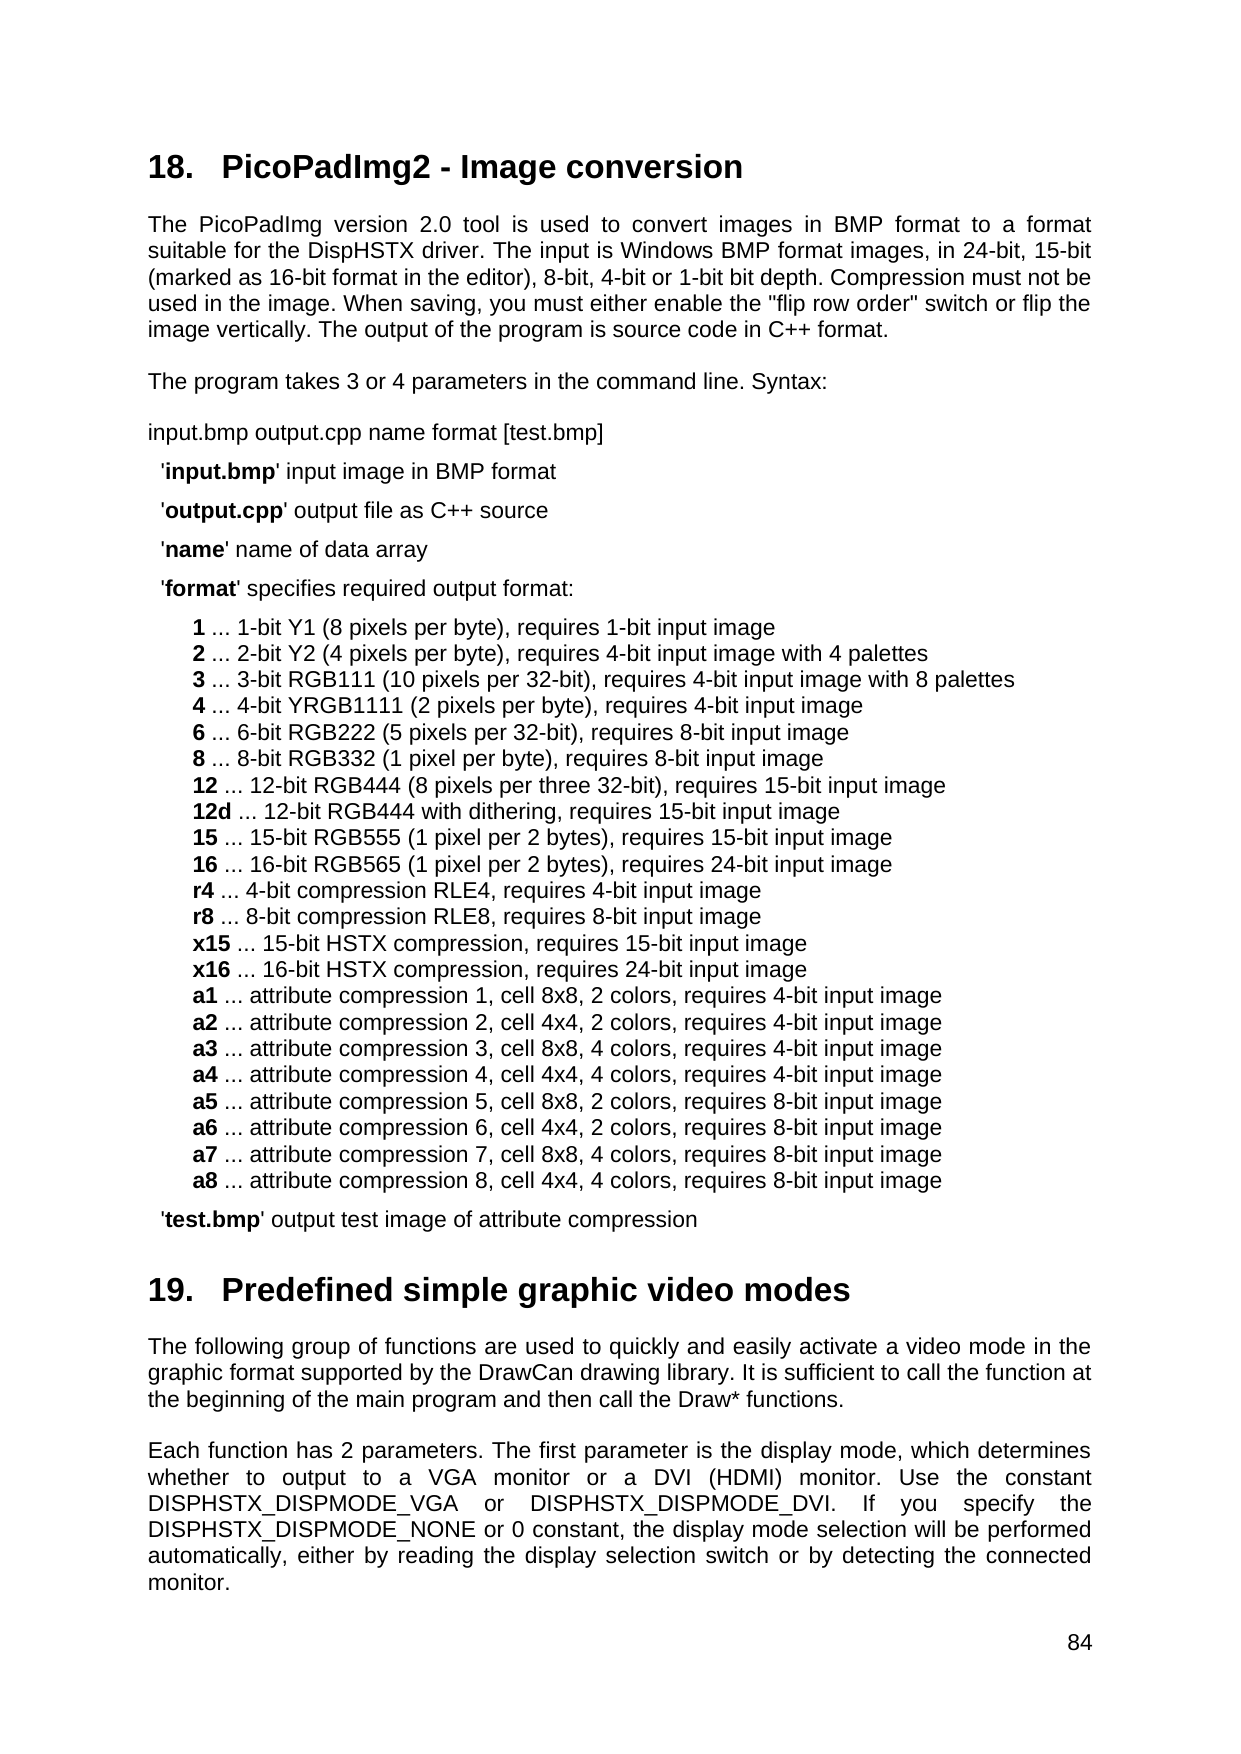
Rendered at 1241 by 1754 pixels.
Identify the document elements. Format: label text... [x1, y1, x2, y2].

text a8 ... attribute compression 8, cell 4x4, 4 colors, requires 8-bit input image [148, 1167, 1093, 1193]
text 8 ... 8-bit RGB332 (1 pixel per byte), requires 8-bit input image [148, 745, 1093, 772]
text 'format' specifies required output format: [148, 574, 1093, 601]
text a2 ... attribute compression 2, cell 4x4, 2 colors, requires 4-bit input image [148, 1009, 1093, 1035]
text 'name' name of data array [148, 536, 1093, 562]
text a6 ... attribute compression 6, cell 4x4, 2 colors, requires 8-bit input image [148, 1114, 1093, 1141]
text 'test.bmp' output test image of attribute compression [148, 1206, 1093, 1232]
text 12d ... 12-bit RGB444 with dithering, requires 15-bit input image [148, 798, 1093, 824]
text r4 ... 4-bit compression RLE4, requires 4-bit input image [148, 877, 1093, 903]
text 2 ... 2-bit Y2 (4 pixels per byte), requires 4-bit input image with 4 palettes [148, 640, 1093, 666]
text 'input.bmp' input image in BMP format [148, 458, 1093, 484]
text 1 ... 1-bit Y1 (8 pixels per byte), requires 1-bit input image [148, 613, 1093, 640]
text input.bmp output.cpp name format [test.bmp] [148, 419, 1093, 446]
subtitle Predefined simple graphic video modes [148, 1269, 1093, 1308]
text a4 ... attribute compression 4, cell 4x4, 4 colors, requires 4-bit input image [148, 1061, 1093, 1088]
text a7 ... attribute compression 7, cell 8x8, 4 colors, requires 8-bit input image [148, 1141, 1093, 1167]
text 16 ... 16-bit RGB565 (1 pixel per 2 bytes), requires 24-bit input image [148, 851, 1093, 877]
text Each function has 2 parameters. The first parameter is the display mode, which determines whether to output to a VGA monitor or a DVI (HDMI) monitor. Use the constant DISPHSTX_DISPMODE_VGA or DISPHSTX_DISPMODE_DVI. If you specify the DISPHSTX_DISPMODE_NONE or 0 constant, the display mode selection will be performed automatically, either by reading the display selection switch or by detecting the connected monitor. [148, 1437, 1093, 1595]
text a1 ... attribute compression 1, cell 8x8, 2 colors, requires 4-bit input image [148, 982, 1093, 1009]
text a3 ... attribute compression 3, cell 8x8, 4 colors, requires 4-bit input image [148, 1035, 1093, 1061]
text The program takes 3 or 4 parameters in the command line. Syntax: [148, 368, 1093, 394]
text The following group of functions are used to quickly and easily activate a video mode in the graphic format supported by the DrawCan drawing library. It is sufficient to call the function at the beginning of the main program and then call the Draw* functions. [148, 1333, 1093, 1412]
text 6 ... 6-bit RGB222 (5 pixels per 32-bit), requires 8-bit input image [148, 719, 1093, 745]
subtitle PicoPadImg2 - Image conversion [148, 148, 1093, 186]
text x16 ... 16-bit HSTX compression, requires 24-bit input image [148, 956, 1093, 982]
text a5 ... attribute compression 5, cell 8x8, 2 colors, requires 8-bit input image [148, 1088, 1093, 1114]
text 12 ... 12-bit RGB444 (8 pixels per three 32-bit), requires 15-bit input image [148, 772, 1093, 798]
text 3 ... 3-bit RGB111 (10 pixels per 32-bit), requires 4-bit input image with 8 palettes [148, 666, 1093, 692]
text r8 ... 8-bit compression RLE8, requires 8-bit input image [148, 903, 1093, 930]
text 15 ... 15-bit RGB555 (1 pixel per 2 bytes), requires 15-bit input image [148, 824, 1093, 851]
text The PicoPadImg version 2.0 tool is used to convert images in BMP format to a format suitable for the DispHSTX driver. The input is Windows BMP format images, in 24-bit, 15-bit (marked as 16-bit format in the editor), 8-bit, 4-bit or 1-bit bit depth. Compression must not be used in the image. When saving, you must either enable the "flip row order" switch or flip the image vertically. The output of the program is source code in C++ format. [148, 211, 1093, 343]
text 'output.cpp' output file as C++ source [148, 497, 1093, 523]
text 4 ... 4-bit YRGB1111 (2 pixels per byte), requires 4-bit input image [148, 692, 1093, 719]
text x15 ... 15-bit HSTX compression, requires 15-bit input image [148, 930, 1093, 956]
